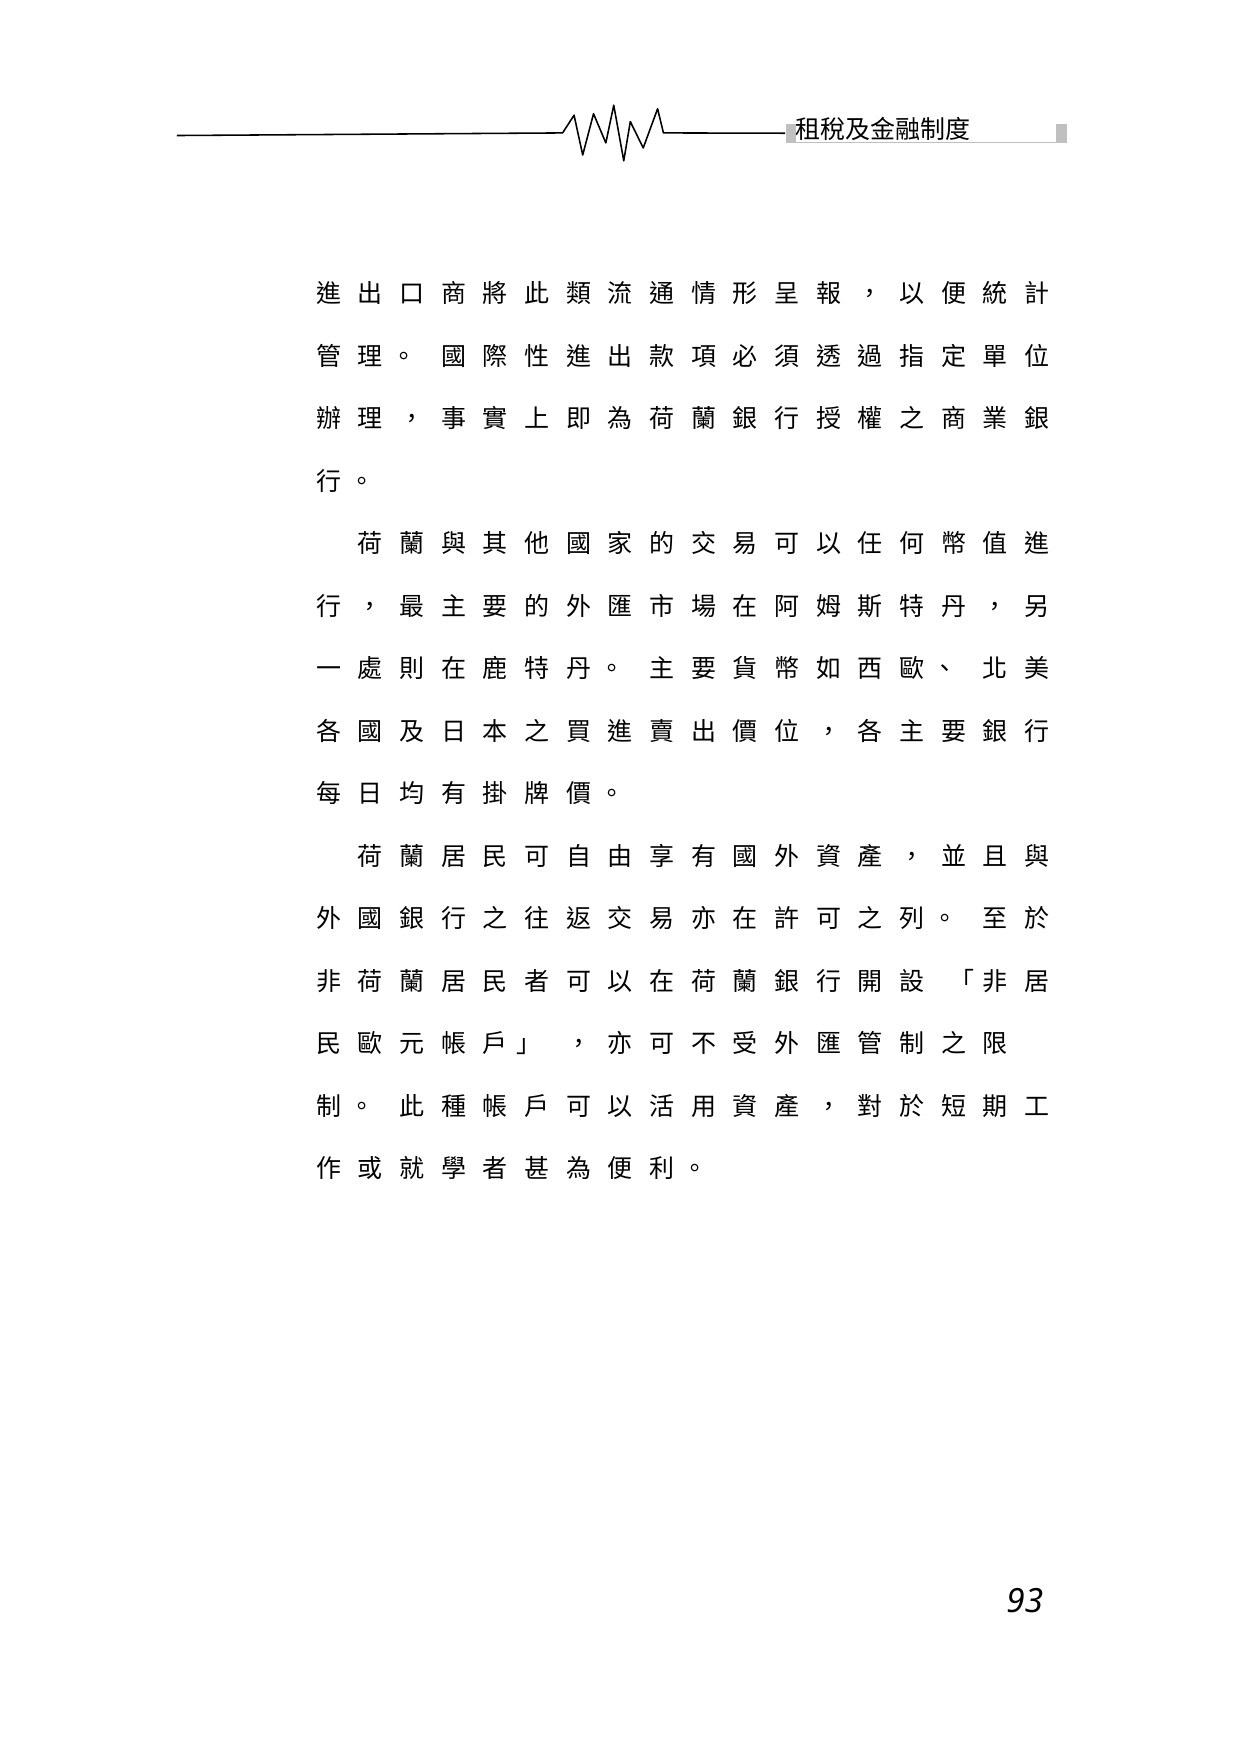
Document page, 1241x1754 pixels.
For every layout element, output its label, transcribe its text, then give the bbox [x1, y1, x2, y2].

text 荷蘭與其他國家的交易可以任何幣值進行，最主要的外匯市場在阿姆斯特丹，另一處則在鹿特丹。主要貨幣如西歐、北美各國及日本之買進賣出價位，各主要銀行每日均有掛牌價。 [281, 500, 1058, 813]
text 進出口商將此類流通情形呈報，以便統計管理。國際性進出款項必須透過指定單位辦理，事實上即為荷蘭銀行授權之商業銀行。 [281, 250, 1058, 500]
text 荷蘭居民可自由享有國外資產，並且與外國銀行之往返交易亦在許可之列。至於非荷蘭居民者可以在荷蘭銀行開設「非居民歐元帳戶」，亦可不受外匯管制之限制。此種帳戶可以活用資產，對於短期工作或就學者甚為便利。 [281, 813, 1058, 1188]
